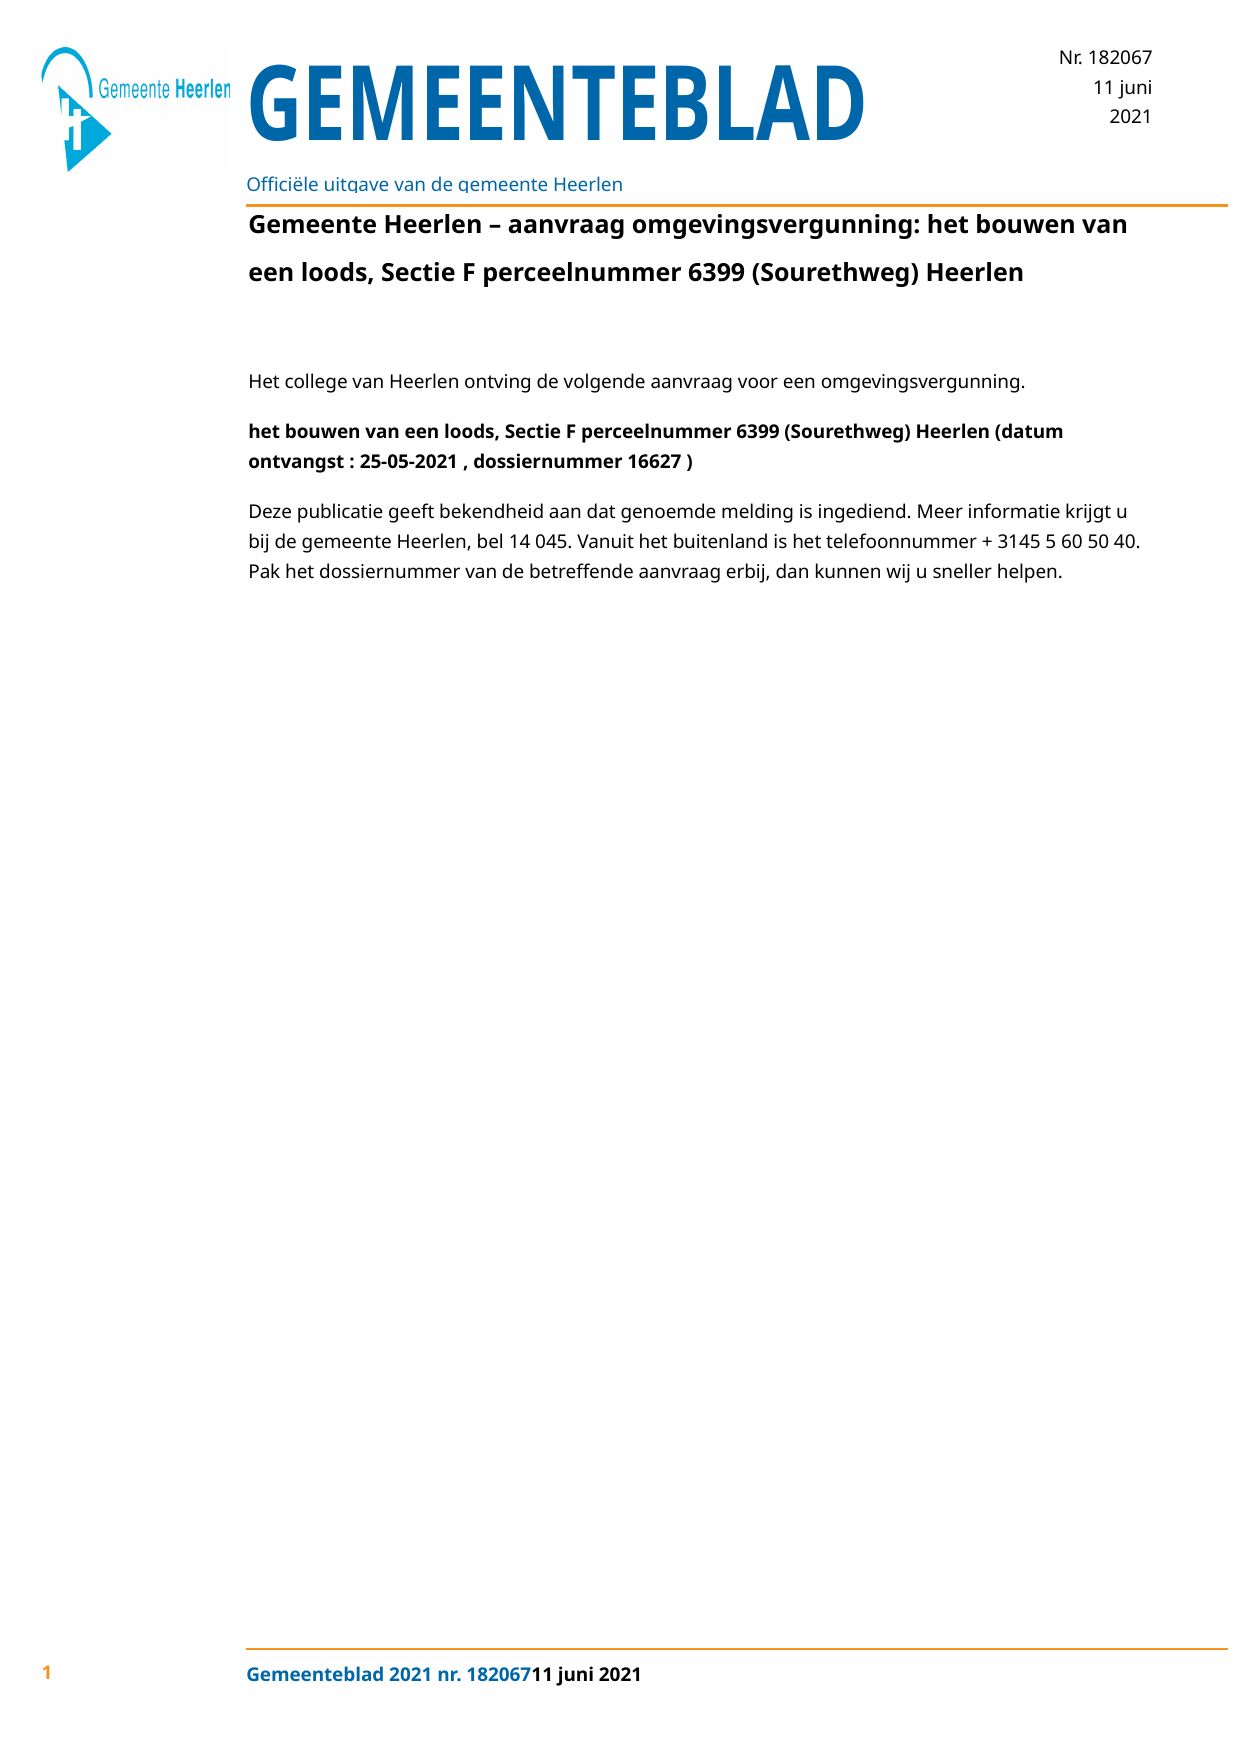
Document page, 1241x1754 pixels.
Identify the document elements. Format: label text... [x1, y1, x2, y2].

text het bouwen van een loods, Sectie F perceelnummer 6399 (Sourethweg) Heerlen (datum ontvangst : 25-05-2021 , dossiernummer 16627 ) [248, 419, 1152, 474]
picture [41, 47, 59, 70]
text Het college van Heerlen ontving de volgende aanvraag voor een omgevingsvergunning. [248, 368, 1152, 394]
text Gemeente Heerlen – aanvraag omgevingsvergunning: het bouwen van een loods, Sectie F perceelnummer 6399 (Sourethweg) Heerlen [248, 207, 1152, 288]
text Deze publicatie geeft bekendheid aan dat genoemde melding is ingediend. Meer informatie krijgt u bij de gemeente Heerlen, bel 14 045. Vanuit het buitenland is het telefoonnummer + 3145 5 60 50 40. Pak het dossiernummer van de betreffende aanvraag erbij, dan kunnen wij u sneller helpen. [248, 499, 1152, 584]
picture [41, 47, 231, 172]
